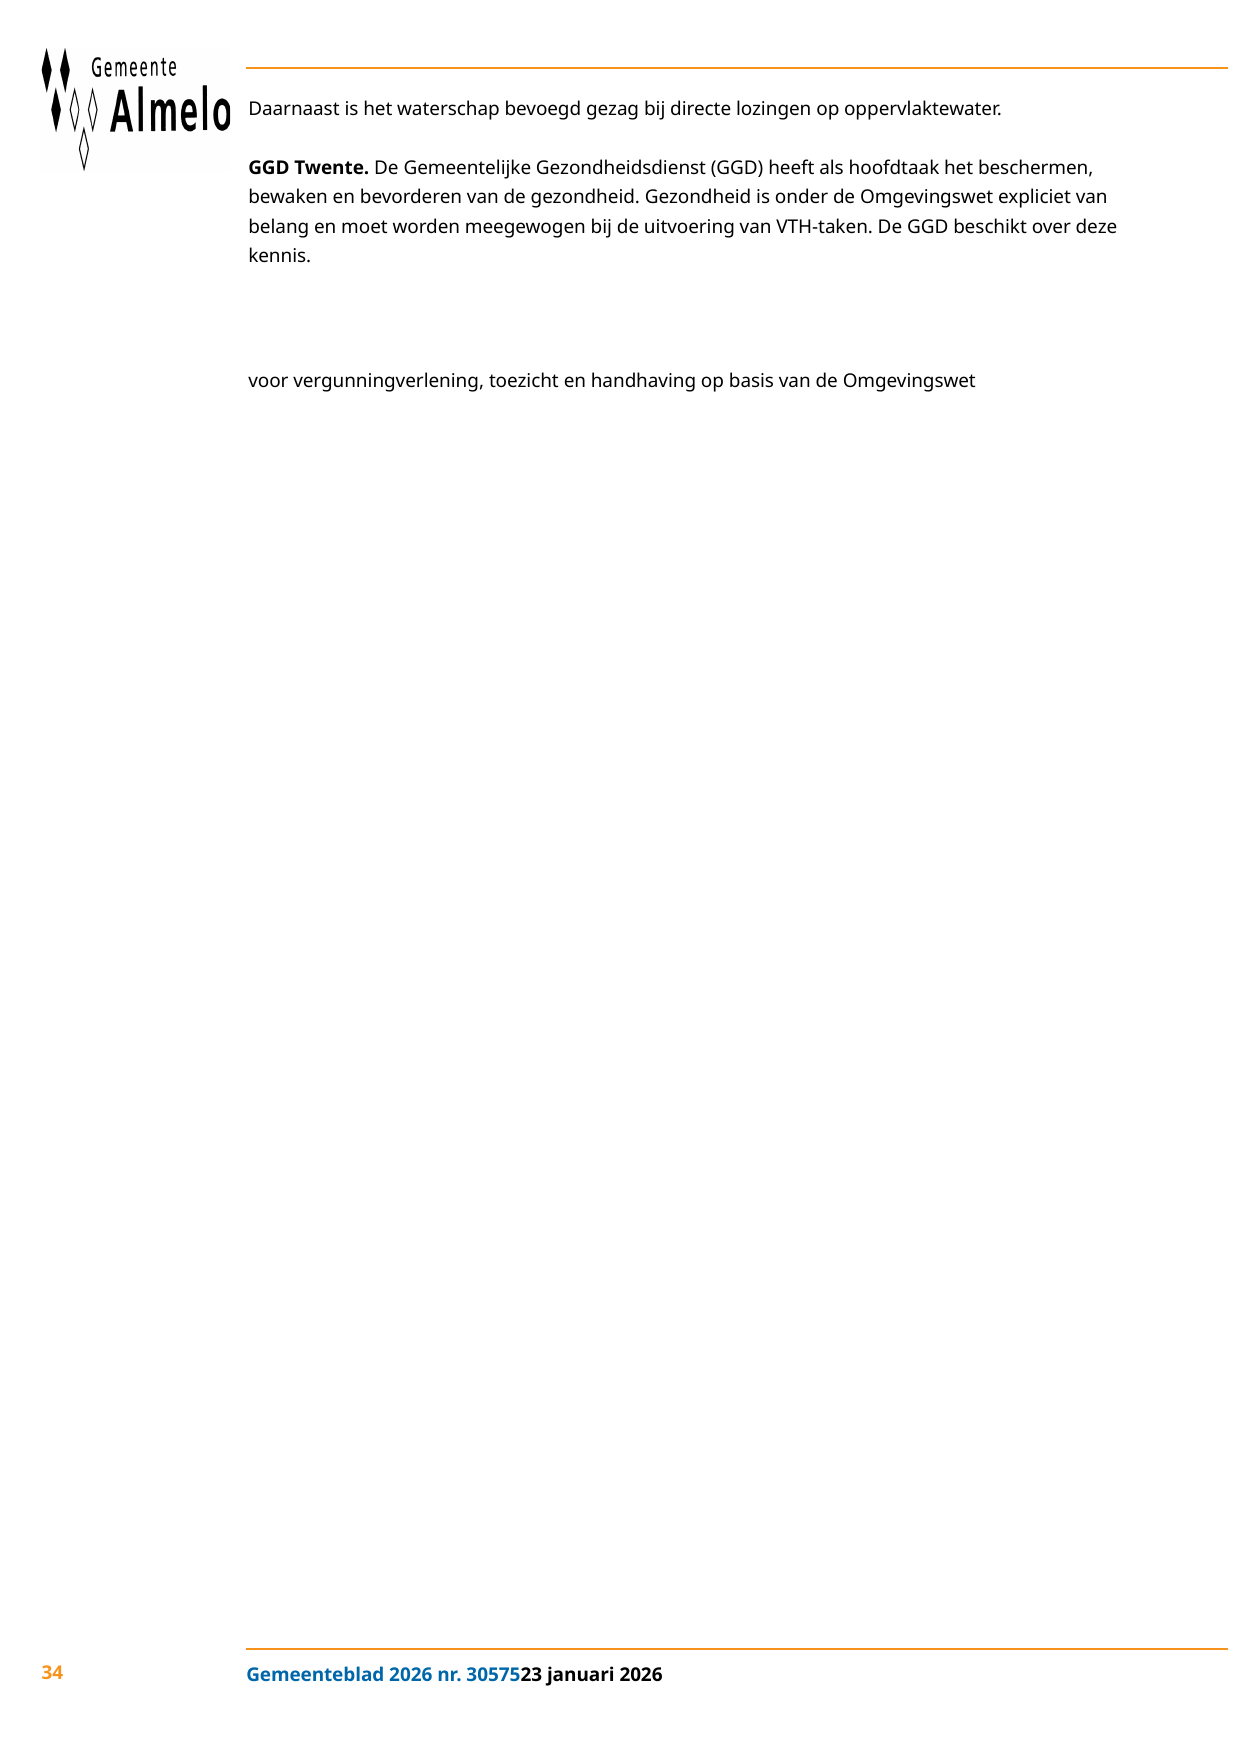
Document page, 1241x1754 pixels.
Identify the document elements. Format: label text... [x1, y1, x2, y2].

text GGD Twente. De Gemeentelijke Gezondheidsdienst (GGD) heeft als hoofdtaak het beschermen, bewaken en bevorderen van de gezondheid. Gezondheid is onder de Omgevingswet expliciet van belang en moet worden meegewogen bij de uitvoering van VTH-taken. De GGD beschikt over deze kennis. [248, 154, 1152, 268]
text voor vergunningverlening, toezicht en handhaving op basis van de Omgevingswet [248, 367, 1152, 393]
picture [41, 47, 231, 172]
text Daarnaast is het waterschap bevoegd gezag bij directe lozingen op oppervlaktewater. [248, 95, 1152, 121]
